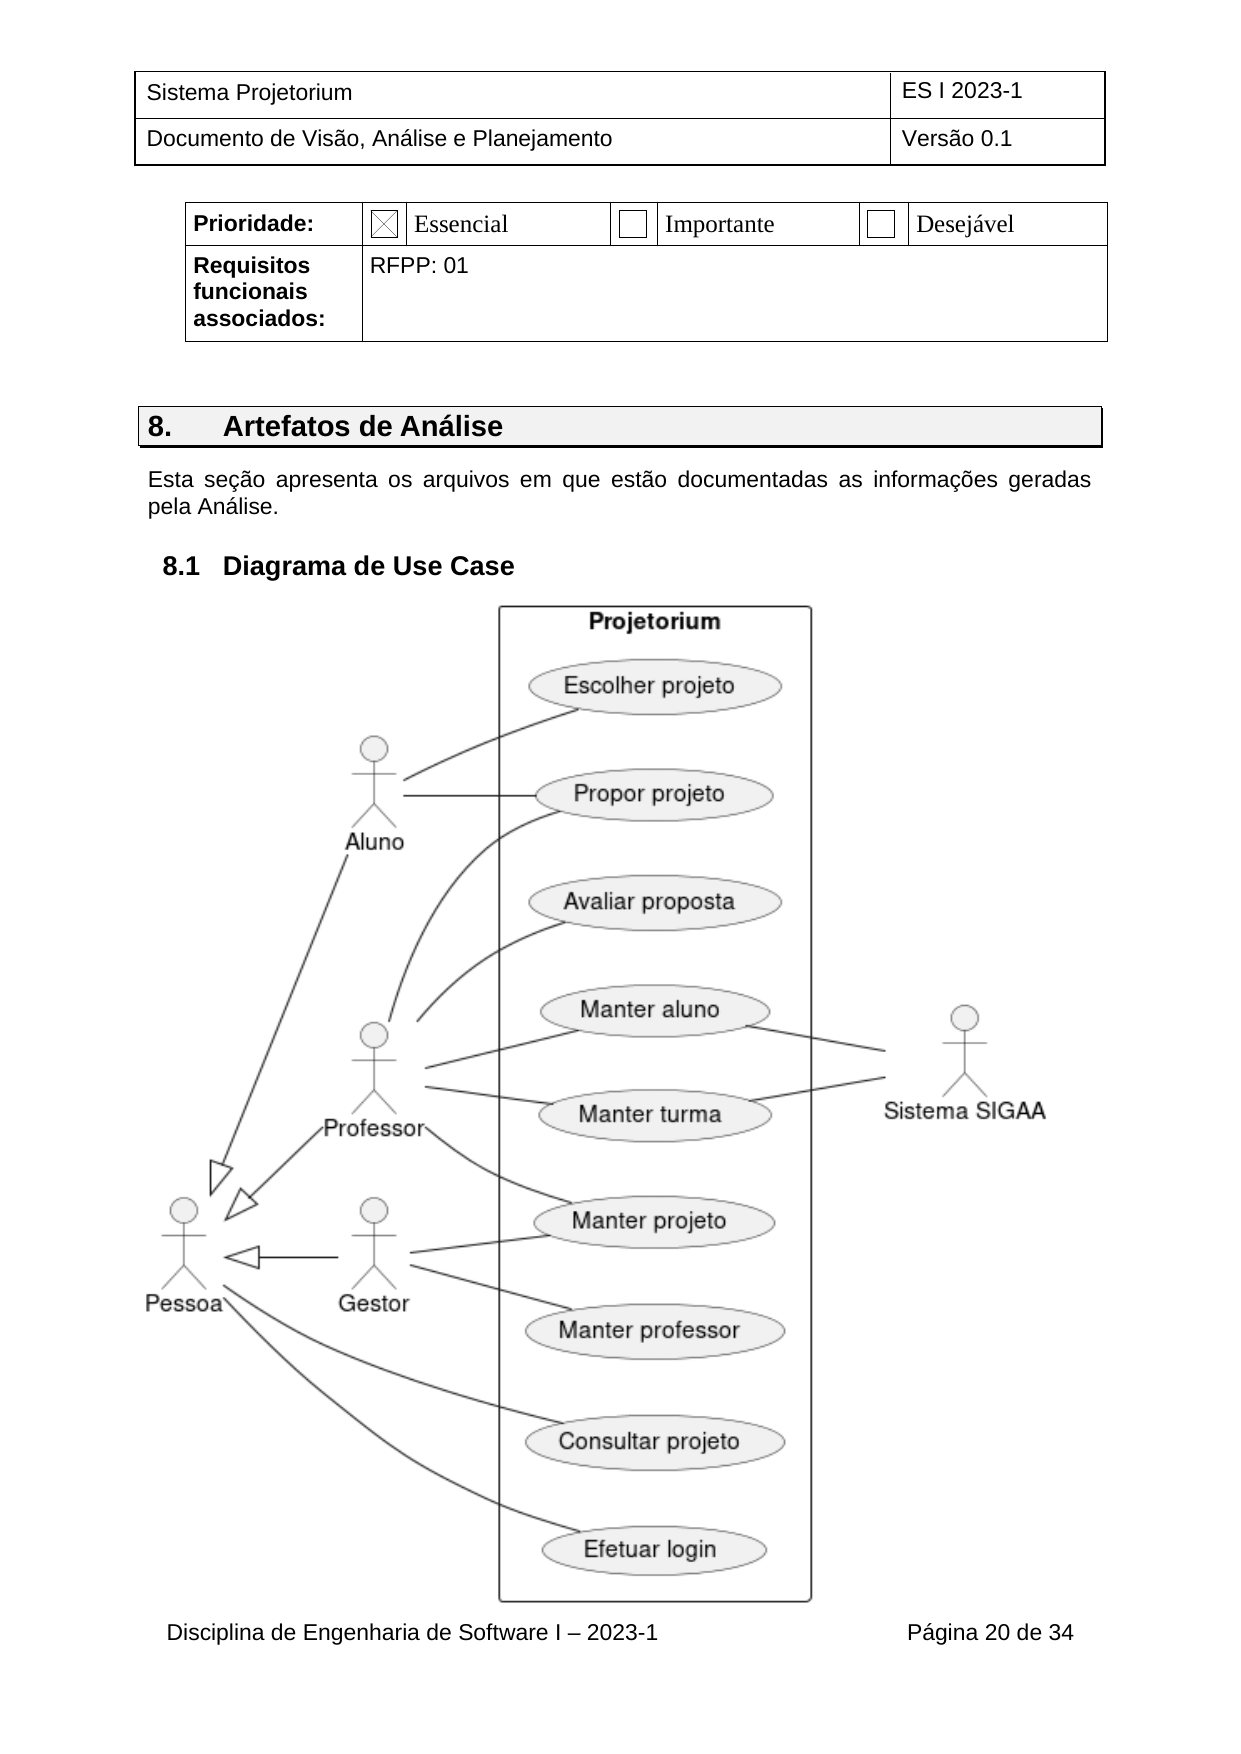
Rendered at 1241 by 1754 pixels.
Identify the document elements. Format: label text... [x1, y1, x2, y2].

table_header [860, 203, 908, 244]
subtitle Artefatos de Análise [139, 407, 1101, 445]
table_header Importante [658, 203, 859, 244]
table_header Essencial [407, 203, 610, 244]
subtitle Diagrama de Use Case [162, 550, 1092, 582]
table_header Prioridade: [186, 203, 362, 244]
text Esta seção apresenta os arquivos em que estão documentadas as informações geradas pela Análise. [148, 466, 1092, 519]
table_cell RFPP: 01 [363, 246, 1107, 341]
picture [135, 595, 1056, 1609]
table_header Desejável [909, 203, 1107, 244]
table_header [611, 203, 657, 244]
table_cell Requisitos funcionais associados: [186, 246, 362, 341]
table_header [363, 203, 406, 244]
